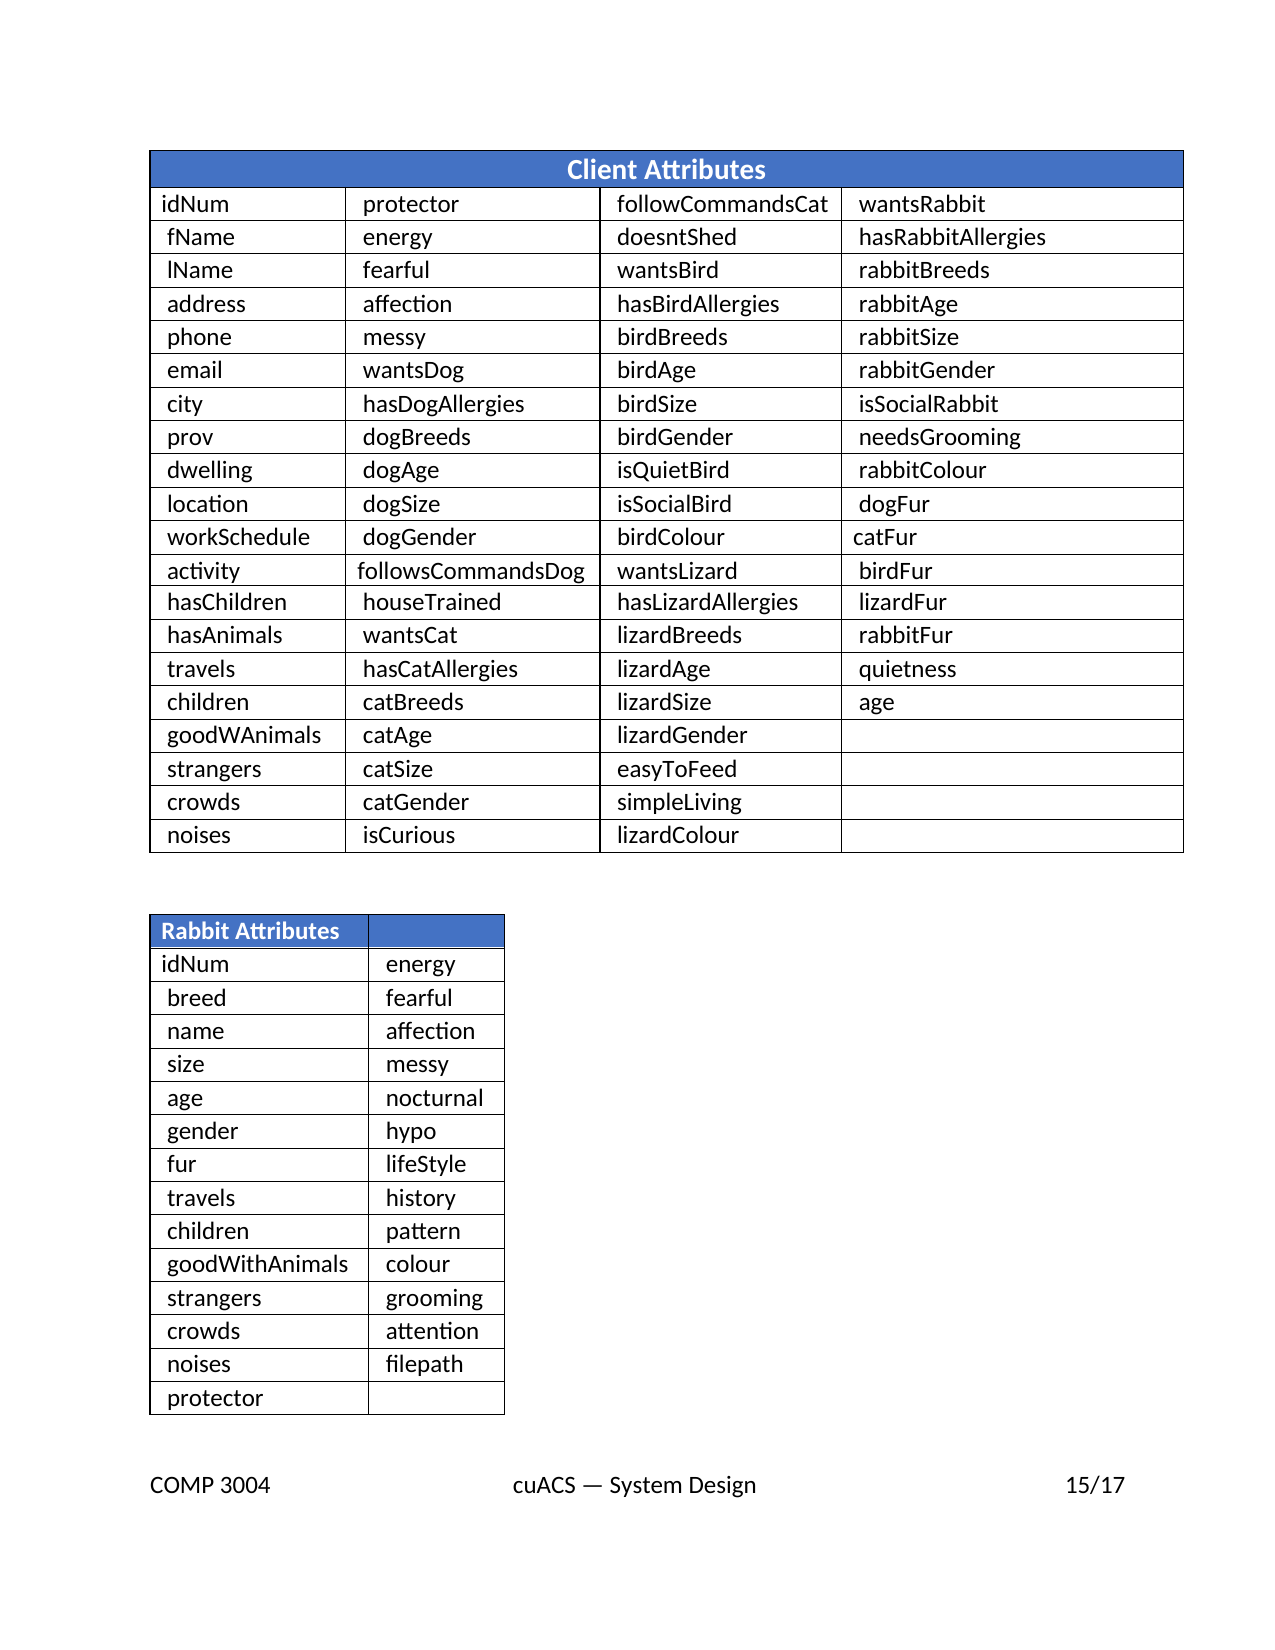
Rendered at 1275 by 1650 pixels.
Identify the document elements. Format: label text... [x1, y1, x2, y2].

table_cell attention [369, 1315, 504, 1347]
table_cell hypo [369, 1115, 504, 1147]
table_cell protector [151, 1382, 368, 1414]
table_header Rabbit Attributes [151, 915, 368, 947]
table_cell dogBreeds [346, 421, 599, 453]
table_cell lizardColour [601, 820, 841, 852]
table_cell gender [151, 1115, 368, 1147]
table_cell lizardSize [601, 686, 841, 719]
table_cell fur [151, 1149, 368, 1181]
table_cell age [151, 1082, 368, 1114]
table_cell needsGrooming [842, 421, 1183, 453]
table_cell age [842, 686, 1183, 719]
table_cell city [151, 388, 345, 420]
table_cell lizardAge [601, 653, 841, 685]
table_cell prov [151, 421, 345, 453]
table_cell [842, 720, 1183, 752]
table_cell rabbitColour [842, 454, 1183, 487]
table_cell history [369, 1182, 504, 1214]
table_cell houseTrained [346, 586, 599, 619]
table_cell wantsLizard [601, 555, 841, 585]
table_cell isSocialRabbit [842, 388, 1183, 420]
table_cell travels [151, 1182, 368, 1214]
table_cell lizardGender [601, 720, 841, 752]
table_cell dogFur [842, 488, 1183, 520]
table_cell easyToFeed [601, 753, 841, 785]
table_cell rabbitFur [842, 620, 1183, 652]
table_cell hasDogAllergies [346, 388, 599, 420]
table_cell [842, 753, 1183, 785]
table_cell lizardFur [842, 586, 1183, 619]
table_cell followCommandsCat [601, 188, 841, 220]
table_cell strangers [151, 1282, 368, 1314]
table_cell isSocialBird [601, 488, 841, 520]
table_cell hasRabbitAllergies [842, 221, 1183, 253]
table_cell isQuietBird [601, 454, 841, 487]
table_cell affection [369, 1015, 504, 1047]
table_cell dwelling [151, 454, 345, 487]
table_cell email [151, 354, 345, 387]
table_cell [369, 1382, 504, 1414]
table_cell followsCommandsDog [346, 555, 599, 585]
table_cell catAge [346, 720, 599, 752]
table_cell colour [369, 1249, 504, 1281]
table_cell location [151, 488, 345, 520]
table_cell filepath [369, 1349, 504, 1381]
table_cell wantsCat [346, 620, 599, 652]
table_cell birdSize [601, 388, 841, 420]
table_cell wantsDog [346, 354, 599, 387]
table_cell hasChildren [151, 586, 345, 619]
table_cell hasAnimals [151, 620, 345, 652]
table_cell fearful [369, 982, 504, 1014]
table_cell catSize [346, 753, 599, 785]
table_cell dogSize [346, 488, 599, 520]
table_cell workSchedule [151, 521, 345, 554]
table_cell affection [346, 288, 599, 320]
table_cell energy [369, 949, 504, 981]
table_cell birdColour [601, 521, 841, 554]
table_cell address [151, 288, 345, 320]
table_cell nocturnal [369, 1082, 504, 1114]
table_cell activity [151, 555, 345, 585]
table_cell lifeStyle [369, 1149, 504, 1181]
table_cell hasBirdAllergies [601, 288, 841, 320]
table_cell hasCatAllergies [346, 653, 599, 685]
table_cell children [151, 686, 345, 719]
table_cell crowds [151, 1315, 368, 1347]
table_cell idNum [151, 949, 368, 981]
table_cell messy [346, 321, 599, 353]
table_cell size [151, 1049, 368, 1081]
table_cell dogAge [346, 454, 599, 487]
table_cell birdAge [601, 354, 841, 387]
table_cell idNum [151, 188, 345, 220]
table_cell catGender [346, 786, 599, 819]
table_cell wantsRabbit [842, 188, 1183, 220]
table_cell [842, 820, 1183, 852]
table_cell goodWAnimals [151, 720, 345, 752]
table_cell rabbitSize [842, 321, 1183, 353]
table_cell doesntShed [601, 221, 841, 253]
table_cell birdFur [842, 555, 1183, 585]
table_cell grooming [369, 1282, 504, 1314]
table_cell quietness [842, 653, 1183, 685]
table_cell goodWithAnimals [151, 1249, 368, 1281]
table_cell [842, 786, 1183, 819]
table_cell protector [346, 188, 599, 220]
table_header [369, 915, 504, 947]
table_cell messy [369, 1049, 504, 1081]
table_cell hasLizardAllergies [601, 586, 841, 619]
table_header Client Attributes [151, 151, 1183, 187]
table_cell dogGender [346, 521, 599, 554]
table_cell breed [151, 982, 368, 1014]
table_cell rabbitGender [842, 354, 1183, 387]
table_cell travels [151, 653, 345, 685]
table_cell energy [346, 221, 599, 253]
table_cell catBreeds [346, 686, 599, 719]
table_cell rabbitBreeds [842, 254, 1183, 287]
table_cell wantsBird [601, 254, 841, 287]
table_cell isCurious [346, 820, 599, 852]
table_cell rabbitAge [842, 288, 1183, 320]
table_cell name [151, 1015, 368, 1047]
table_cell fearful [346, 254, 599, 287]
table_cell noises [151, 1349, 368, 1381]
table_cell fName [151, 221, 345, 253]
table_cell simpleLiving [601, 786, 841, 819]
table_cell birdBreeds [601, 321, 841, 353]
table_cell pattern [369, 1215, 504, 1247]
table_cell children [151, 1215, 368, 1247]
table_cell phone [151, 321, 345, 353]
table_cell catFur [842, 521, 1183, 554]
table_cell noises [151, 820, 345, 852]
table_cell lName [151, 254, 345, 287]
table_cell lizardBreeds [601, 620, 841, 652]
table_cell strangers [151, 753, 345, 785]
table_cell crowds [151, 786, 345, 819]
table_cell birdGender [601, 421, 841, 453]
